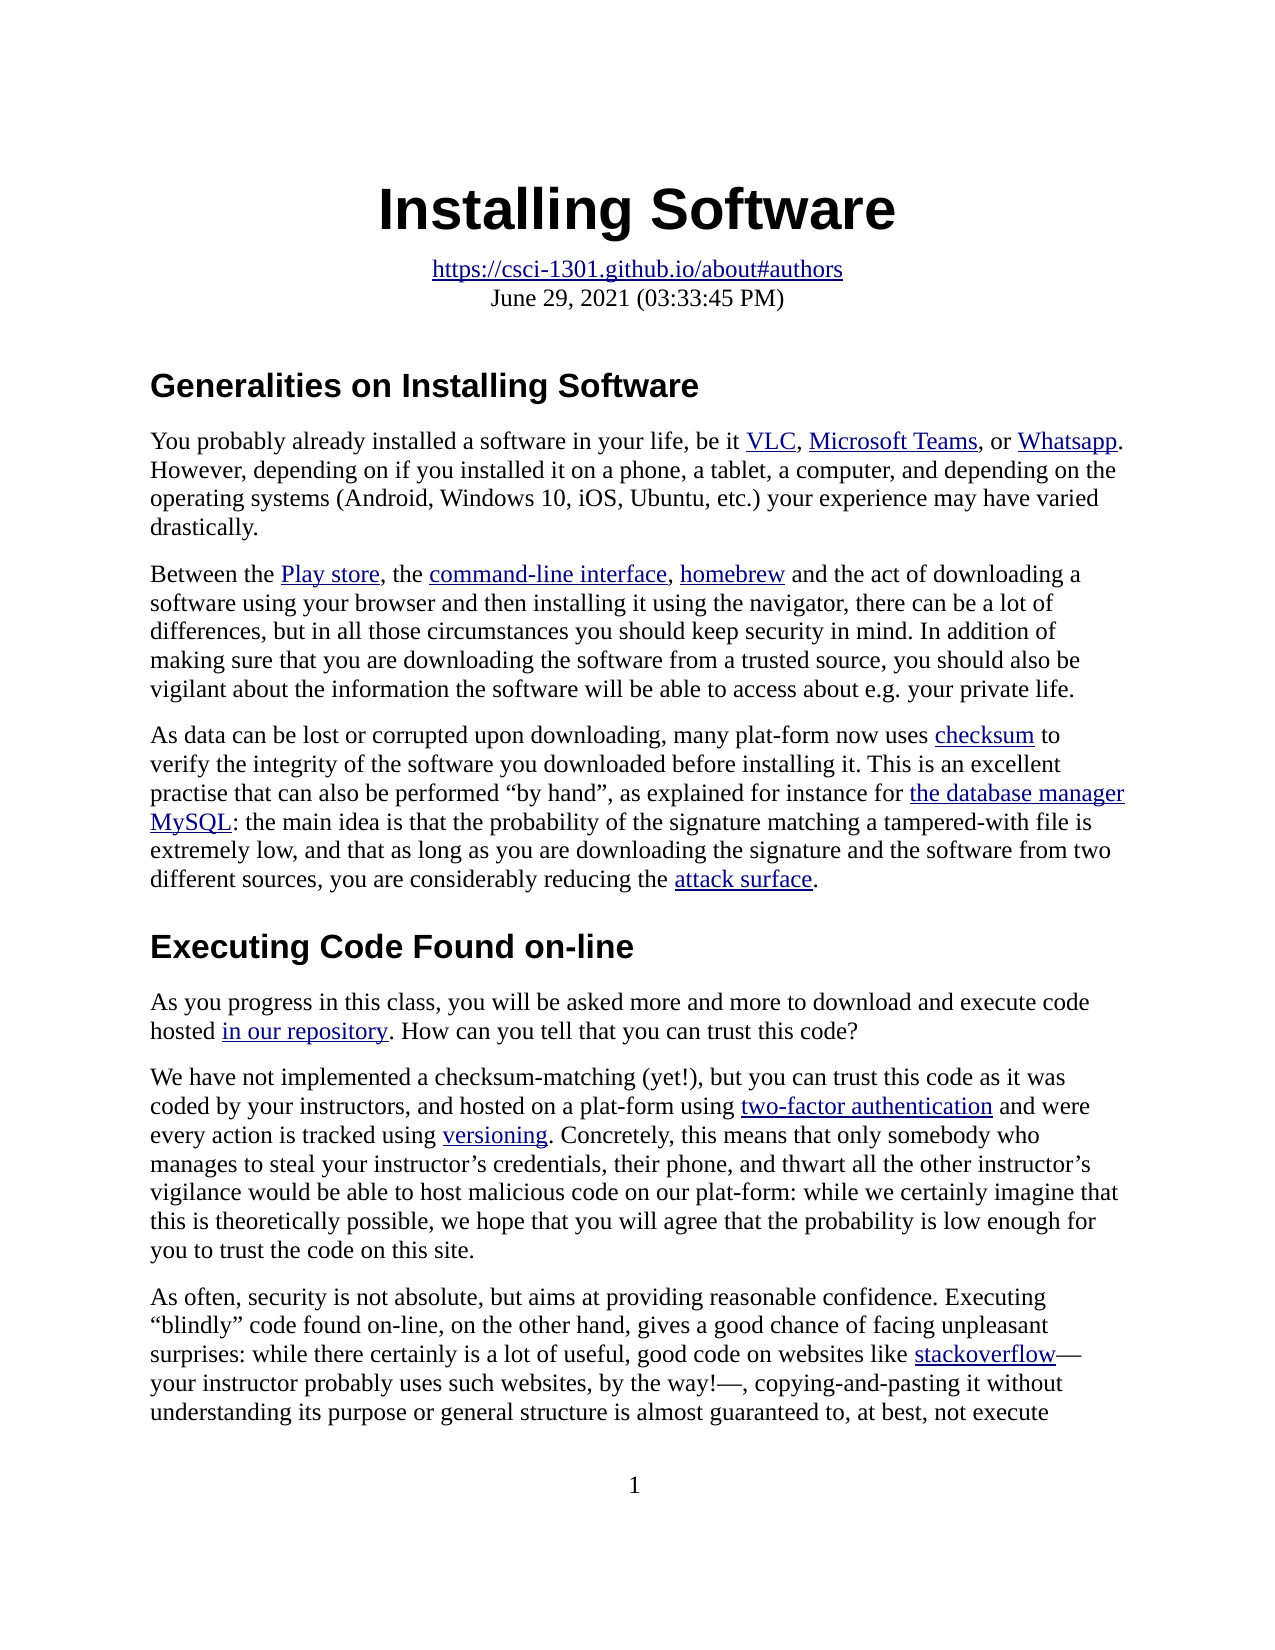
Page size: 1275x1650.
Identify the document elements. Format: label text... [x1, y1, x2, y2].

subtitle Generalities on Installing Software [150, 366, 1125, 404]
text June 29, 2021 (03:33:45 PM) [150, 283, 1125, 312]
text https://csci-1301.github.io/about#authors [150, 254, 1125, 283]
text As often, security is not absolute, but aims at providing reasonable confidence. Executing “blindly” code found on-line, on the other hand, gives a good chance of facing unpleasant surprises: while there certainly is a lot of useful, good code on websites like stackoverflow—your instructor probably uses such websites, by the way!—, copying-and-pasting it without understanding its purpose or general structure is almost guaranteed to, at best, not execute [150, 1282, 1125, 1425]
text As you progress in this class, you will be asked more and more to download and execute code hosted in our repository. How can you tell that you can trust this code? [150, 987, 1125, 1044]
text You probably already installed a software in your life, be it VLC, Microsoft Teams, or Whatsapp. However, depending on if you installed it on a phone, a tablet, a computer, and depending on the operating systems (Android, Windows 10, iOS, Ubuntu, etc.) your experience may have varied drastically. [150, 426, 1125, 541]
text As data can be lost or corrupted upon downloading, many plat-form now uses checksum to verify the integrity of the software you downloaded before installing it. This is an excellent practise that can also be performed “by hand”, as explained for instance for the database manager MySQL: the main idea is that the probability of the signature matching a tampered-with file is extremely low, and that as long as you are downloading the signature and the software from two different sources, you are considerably reducing the attack surface. [150, 721, 1125, 893]
text We have not implemented a checksum-matching (yet!), but you can trust this code as it was coded by your instructors, and hosted on a plat-form using two-factor authentication and were every action is tracked using versioning. Concretely, this means that only somebody who manages to steal your instructor’s credentials, their phone, and thwart all the other instructor’s vigilance would be able to host malicious code on our plat-form: while we certainly imagine that this is theoretically possible, we hope that you will agree that the probability is low enough for you to trust the code on this site. [150, 1062, 1125, 1264]
title Installing Software [150, 175, 1125, 242]
text Between the Play store, the command-line interface, homebrew and the act of downloading a software using your browser and then installing it using the navigator, there can be a lot of differences, but in all those circumstances you should keep security in mind. In addition of making sure that you are downloading the software from a trusted source, you should also be vigilant about the information the software will be able to access about e.g. your private life. [150, 559, 1125, 703]
subtitle Executing Code Found on-line [150, 927, 1125, 966]
